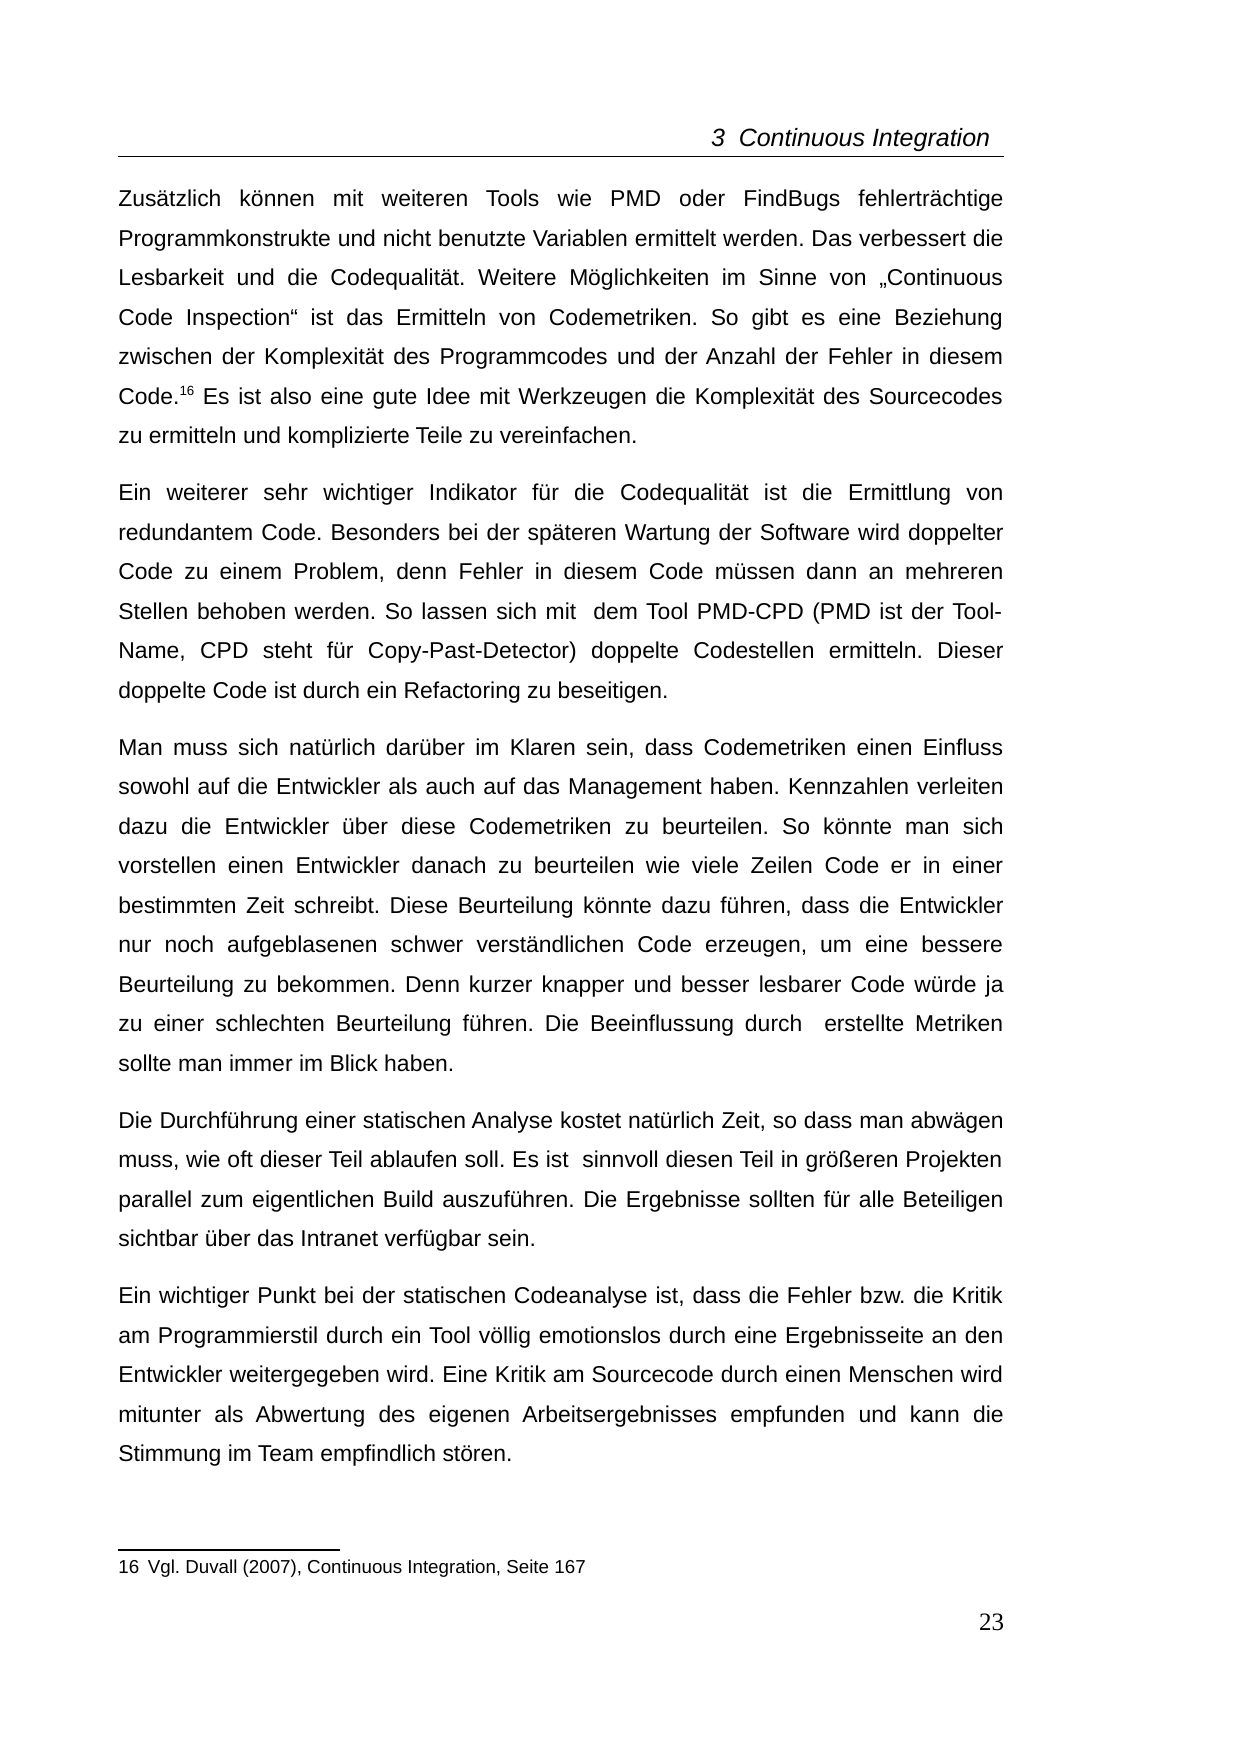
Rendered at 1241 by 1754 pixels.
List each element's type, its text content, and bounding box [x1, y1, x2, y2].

text Ein wichtiger Punkt bei der statischen Codeanalyse ist, dass die Fehler bzw. die Kritik am Programmierstil durch ein Tool völlig emotionslos durch eine Ergebnisseite an den Entwickler weitergegeben wird. Eine Kritik am Sourcecode durch einen Menschen wird mitunter als Abwertung des eigenen Arbeitsergebnisses empfunden und kann die Stimmung im Team empfindlich stören. [118, 1282, 1004, 1467]
text Vgl. Duvall (2007), Continuous Integration, Seite 167 [118, 1556, 1004, 1578]
text Zusätzlich können mit weiteren Tools wie PMD oder FindBugs fehlerträchtige Programmkonstrukte und nicht benutzte Variablen ermittelt werden. Das verbessert die Lesbarkeit und die Codequalität. Weitere Möglichkeiten im Sinne von „Continuous Code Inspection“ ist das Ermitteln von Codemetriken. So gibt es eine Beziehung zwischen der Komplexität des Programmcodes und der Anzahl der Fehler in diesem Code. Es ist also eine gute Idee mit Werkzeugen die Komplexität des Sourcecodes zu ermitteln und komplizierte Teile zu vereinfachen. [118, 185, 1004, 448]
text Ein weiterer sehr wichtiger Indikator für die Codequalität ist die Ermittlung von redundantem Code. Besonders bei der späteren Wartung der Software wird doppelter Code zu einem Problem, denn Fehler in diesem Code müssen dann an mehreren Stellen behoben werden. So lassen sich mit dem Tool PMD-CPD (PMD ist der Tool-Name, CPD steht für Copy-Past-Detector) doppelte Codestellen ermitteln. Dieser doppelte Code ist durch ein Refactoring zu beseitigen. [118, 479, 1004, 703]
text Man muss sich natürlich darüber im Klaren sein, dass Codemetriken einen Einfluss sowohl auf die Entwickler als auch auf das Management haben. Kennzahlen verleiten dazu die Entwickler über diese Codemetriken zu beurteilen. So könnte man sich vorstellen einen Entwickler danach zu beurteilen wie viele Zeilen Code er in einer bestimmten Zeit schreibt. Diese Beurteilung könnte dazu führen, dass die Entwickler nur noch aufgeblasenen schwer verständlichen Code erzeugen, um eine bessere Beurteilung zu bekommen. Denn kurzer knapper und besser lesbarer Code würde ja zu einer schlechten Beurteilung führen. Die Beeinflussung durch erstellte Metriken sollte man immer im Blick haben. [118, 734, 1004, 1076]
text Die Durchführung einer statischen Analyse kostet natürlich Zeit, so dass man abwägen muss, wie oft dieser Teil ablaufen soll. Es ist sinnvoll diesen Teil in größeren Projekten parallel zum eigentlichen Build auszuführen. Die Ergebnisse sollten für alle Beteiligen sichtbar über das Intranet verfügbar sein. [118, 1107, 1004, 1252]
